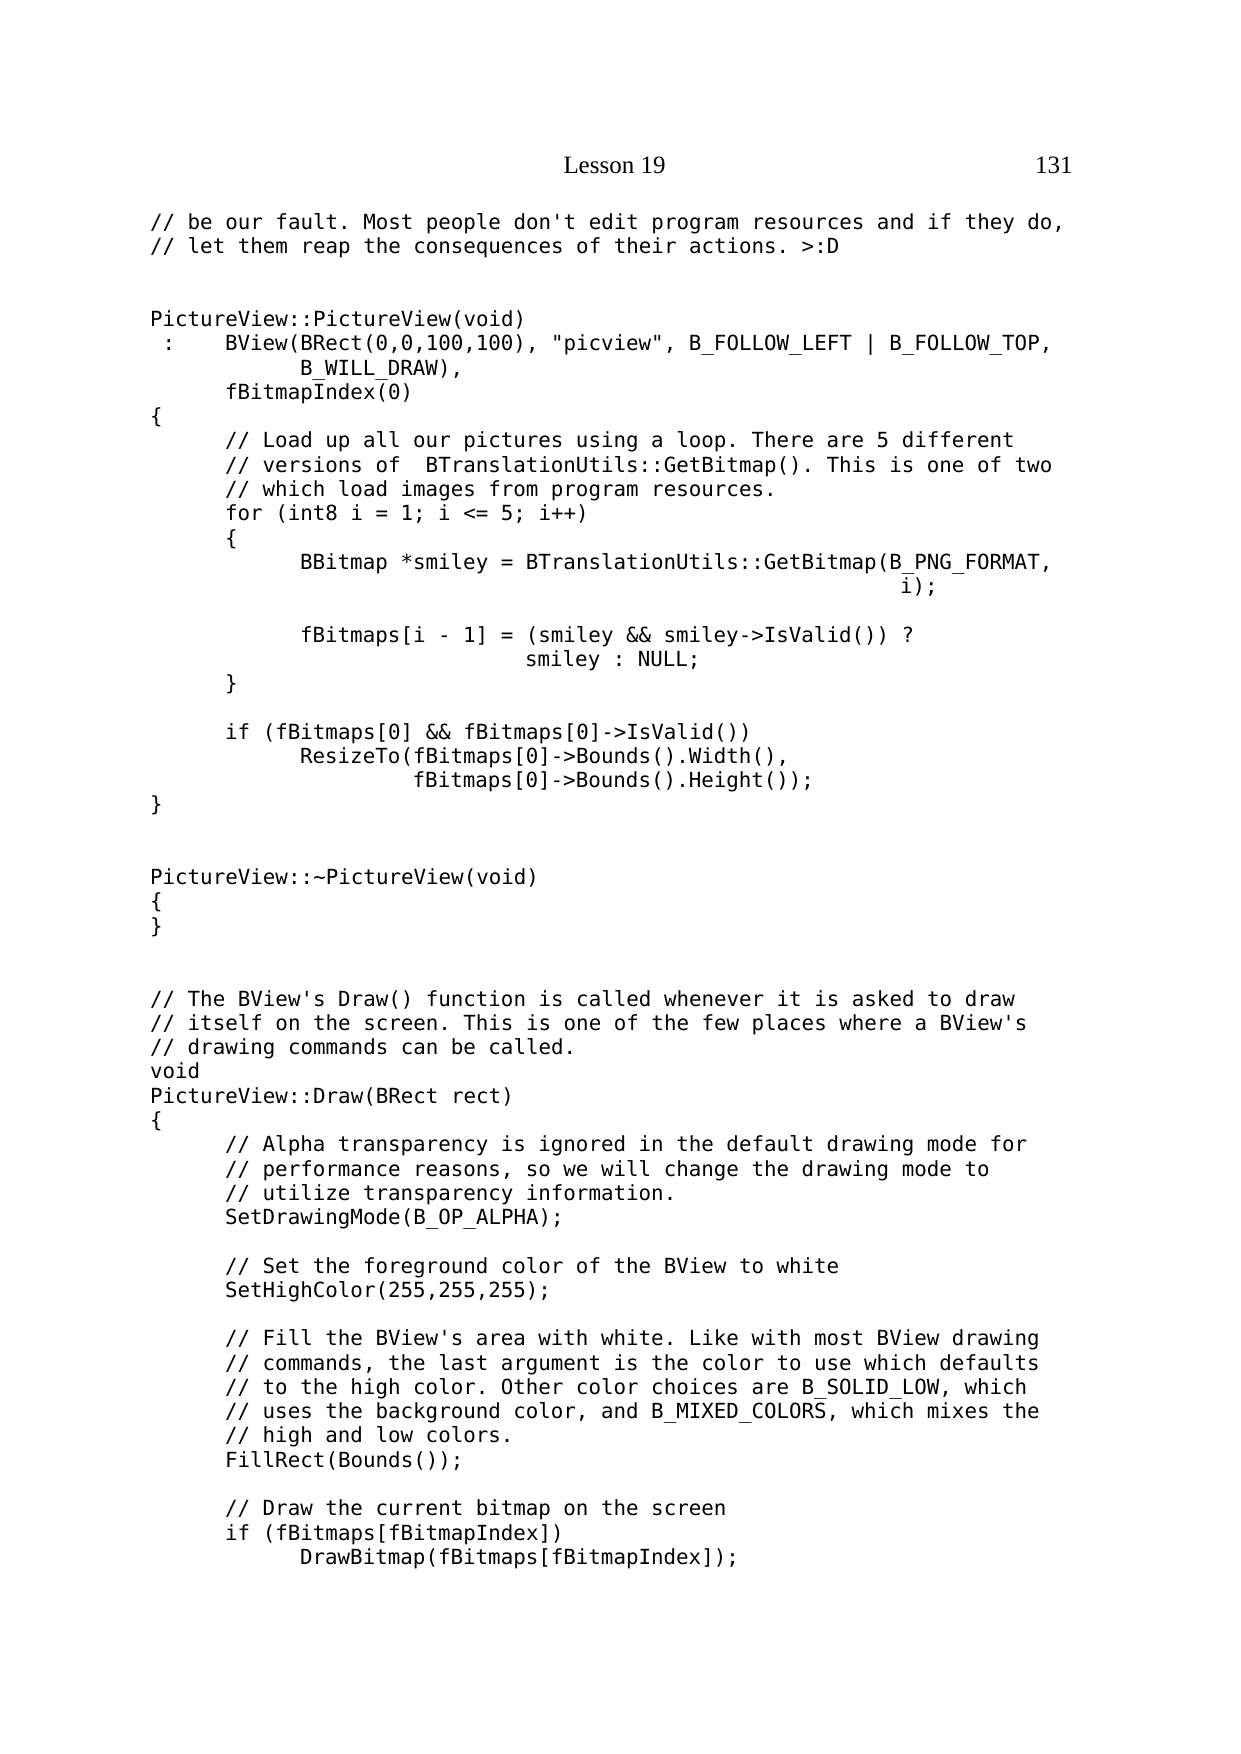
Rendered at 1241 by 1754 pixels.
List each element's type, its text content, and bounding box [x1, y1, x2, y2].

text // let them reap the consequences of their actions. >:D [150, 234, 1091, 258]
text if (fBitmaps[fBitmapIndex]) [150, 1521, 1091, 1545]
text // Alpha transparency is ignored in the default drawing mode for [150, 1132, 1091, 1157]
text // Set the foreground color of the BView to white [150, 1254, 1091, 1278]
text DrawBitmap(fBitmaps[fBitmapIndex]); [150, 1545, 1091, 1569]
text { [150, 889, 1091, 914]
text // Load up all our pictures using a loop. There are 5 different [150, 428, 1091, 453]
text // versions of BTranslationUtils::GetBitmap(). This is one of two [150, 453, 1091, 477]
text // utilize transparency information. [150, 1181, 1091, 1205]
text { [150, 404, 1091, 428]
text // Fill the BView's area with white. Like with most BView drawing [150, 1326, 1091, 1351]
text } [150, 792, 1091, 817]
text PictureView::Draw(BRect rect) [150, 1084, 1091, 1108]
text for (int8 i = 1; i <= 5; i++) [150, 501, 1091, 526]
text ResizeTo(fBitmaps[0]->Bounds().Width(), [150, 744, 1091, 768]
text fBitmaps[i - 1] = (smiley && smiley->IsValid()) ? [150, 623, 1091, 647]
text { [150, 1108, 1091, 1132]
text // to the high color. Other color choices are B_SOLID_LOW, which [150, 1375, 1091, 1399]
text // high and low colors. [150, 1423, 1091, 1448]
text } [150, 914, 1091, 938]
text if (fBitmaps[0] && fBitmaps[0]->IsValid()) [150, 720, 1091, 744]
text SetHighColor(255,255,255); [150, 1278, 1091, 1302]
text { [150, 526, 1091, 550]
text fBitmaps[0]->Bounds().Height()); [150, 768, 1091, 792]
text // The BView's Draw() function is called whenever it is asked to draw [150, 987, 1091, 1011]
text // which load images from program resources. [150, 477, 1091, 501]
text PictureView::PictureView(void) [150, 307, 1091, 331]
text void [150, 1059, 1091, 1084]
text PictureView::~PictureView(void) [150, 865, 1091, 889]
text // performance reasons, so we will change the drawing mode to [150, 1157, 1091, 1181]
text B_WILL_DRAW), [150, 356, 1091, 380]
text // Draw the current bitmap on the screen [150, 1496, 1091, 1521]
text // itself on the screen. This is one of the few places where a BView's [150, 1011, 1091, 1035]
text // be our fault. Most people don't edit program resources and if they do, [150, 210, 1091, 234]
text FillRect(Bounds()); [150, 1448, 1091, 1472]
text : BView(BRect(0,0,100,100), "picview", B_FOLLOW_LEFT | B_FOLLOW_TOP, [150, 331, 1091, 356]
text // commands, the last argument is the color to use which defaults [150, 1351, 1091, 1375]
text SetDrawingMode(B_OP_ALPHA); [150, 1205, 1091, 1229]
text // uses the background color, and B_MIXED_COLORS, which mixes the [150, 1399, 1091, 1423]
text BBitmap *smiley = BTranslationUtils::GetBitmap(B_PNG_FORMAT, [150, 550, 1091, 574]
text i); [150, 574, 1091, 598]
text } [150, 671, 1091, 695]
text smiley : NULL; [150, 647, 1091, 671]
text fBitmapIndex(0) [150, 380, 1091, 404]
text // drawing commands can be called. [150, 1035, 1091, 1059]
